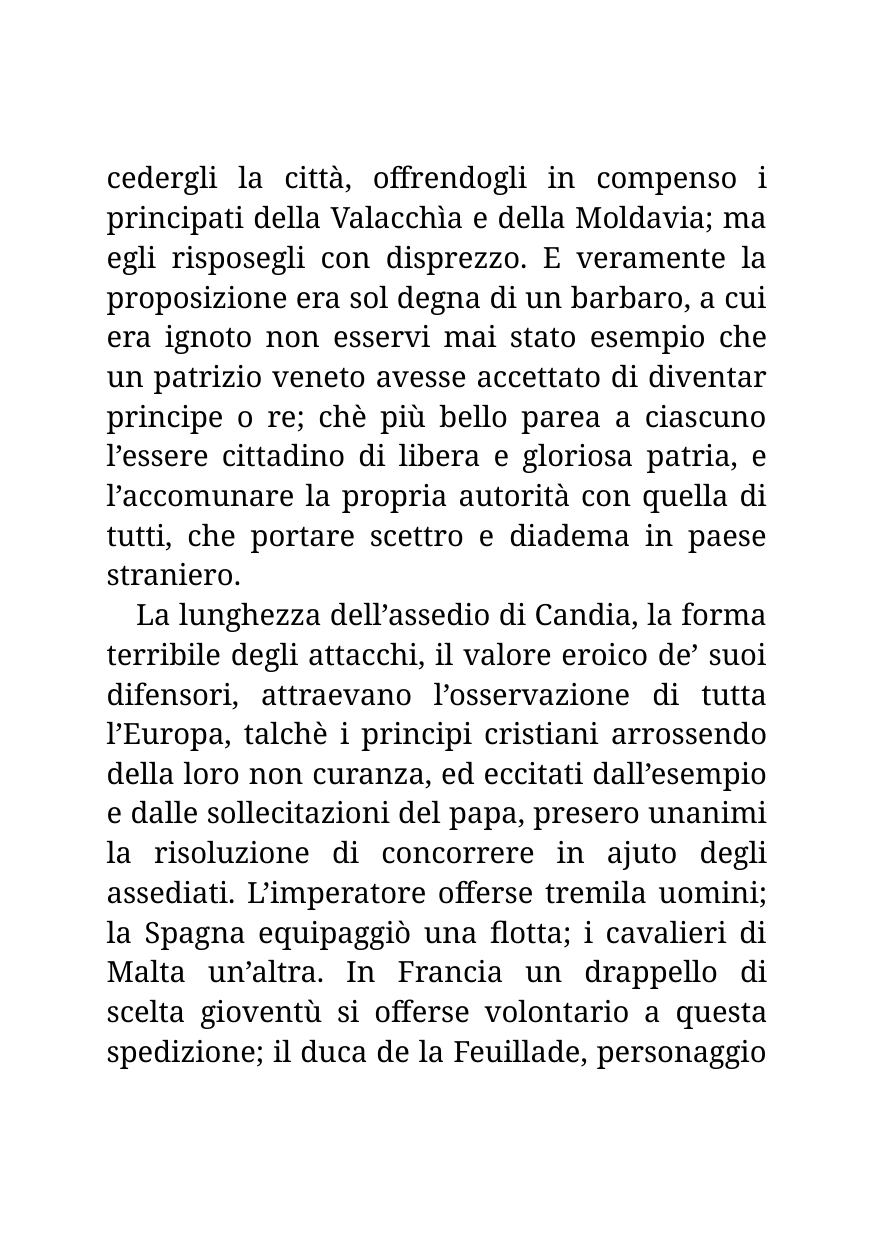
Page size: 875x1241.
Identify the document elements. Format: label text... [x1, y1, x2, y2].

text La lunghezza dell’assedio di Candia, la forma terribile degli attacchi, il valore eroico de’ suoi difensori, attraevano l’osservazione di tutta l’Europa, talchè i principi cristiani arrossendo della loro non curanza, ed eccitati dall’esempio e dalle sollecitazioni del papa, presero unanimi la risoluzione di concorrere in ajuto degli assediati. L’imperatore offerse tremila uomini; la Spagna equipaggiò una flotta; i cavalieri di Malta un’altra. In Francia un drappello di scelta gioventù si offerse volontario a questa spedizione; il duca de la Feuillade, personaggio [106, 594, 768, 1071]
text cedergli la città, offrendogli in compenso i principati della Valacchìa e della Moldavia; ma egli risposegli con disprezzo. E veramente la proposizione era sol degna di un barbaro, a cui era ignoto non esservi mai stato esempio che un patrizio veneto avesse accettato di diventar principe o re; chè più bello parea a ciascuno l’essere cittadino di libera e gloriosa patria, e l’accomunare la propria autorità con quella di tutti, che portare scettro e diadema in paese straniero. [106, 158, 768, 594]
